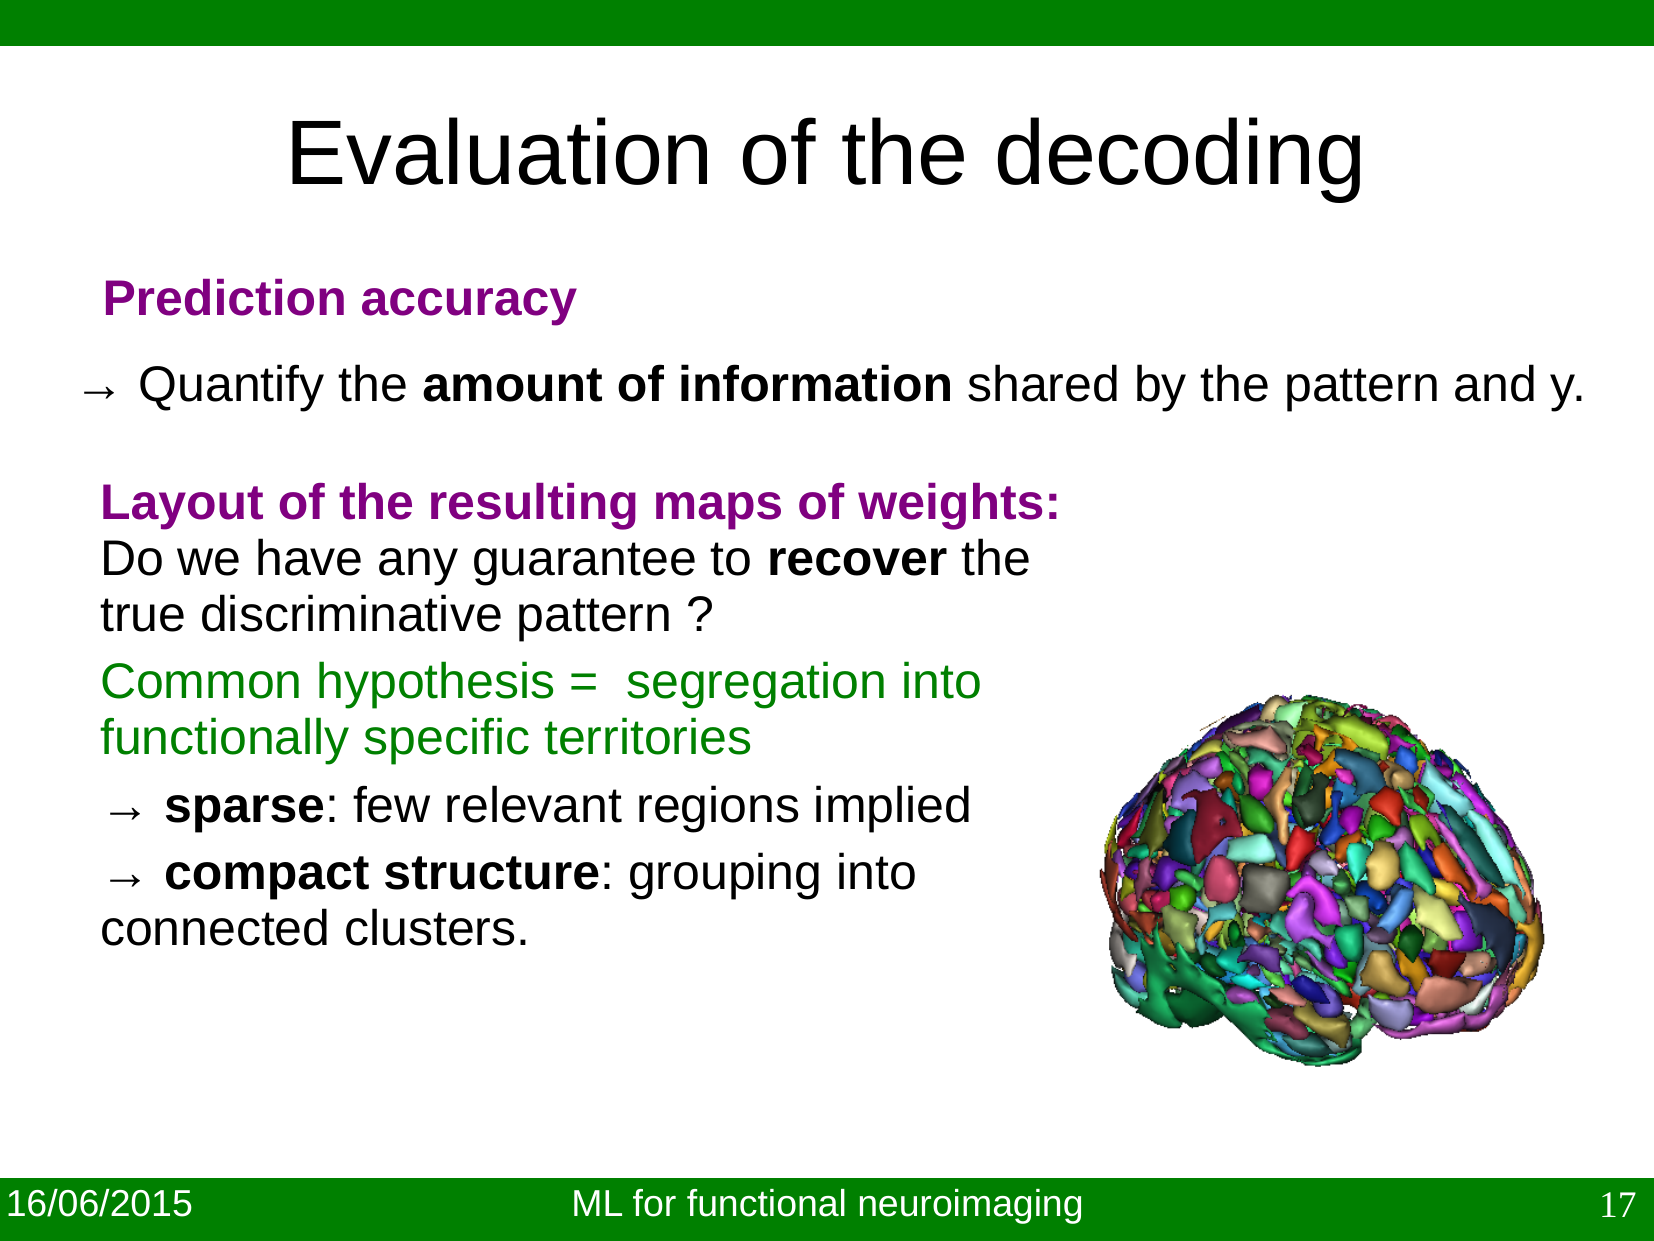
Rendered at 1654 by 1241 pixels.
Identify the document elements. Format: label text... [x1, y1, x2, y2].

text_box → Quantify the amount of information shared by the pattern and y. [60, 348, 1631, 421]
picture [1065, 674, 1556, 1089]
text_box Prediction accuracy [87, 262, 613, 334]
text_box Layout of the resulting maps of weights: Do we have any guarantee to recover the true discriminative pattern ? Common hypothesis = segregation into functionally specific territories → sparse: few relevant regions implied → compact structure: grouping into connected clusters. [85, 467, 1081, 968]
title Evaluation of the decoding [82, 56, 1571, 250]
